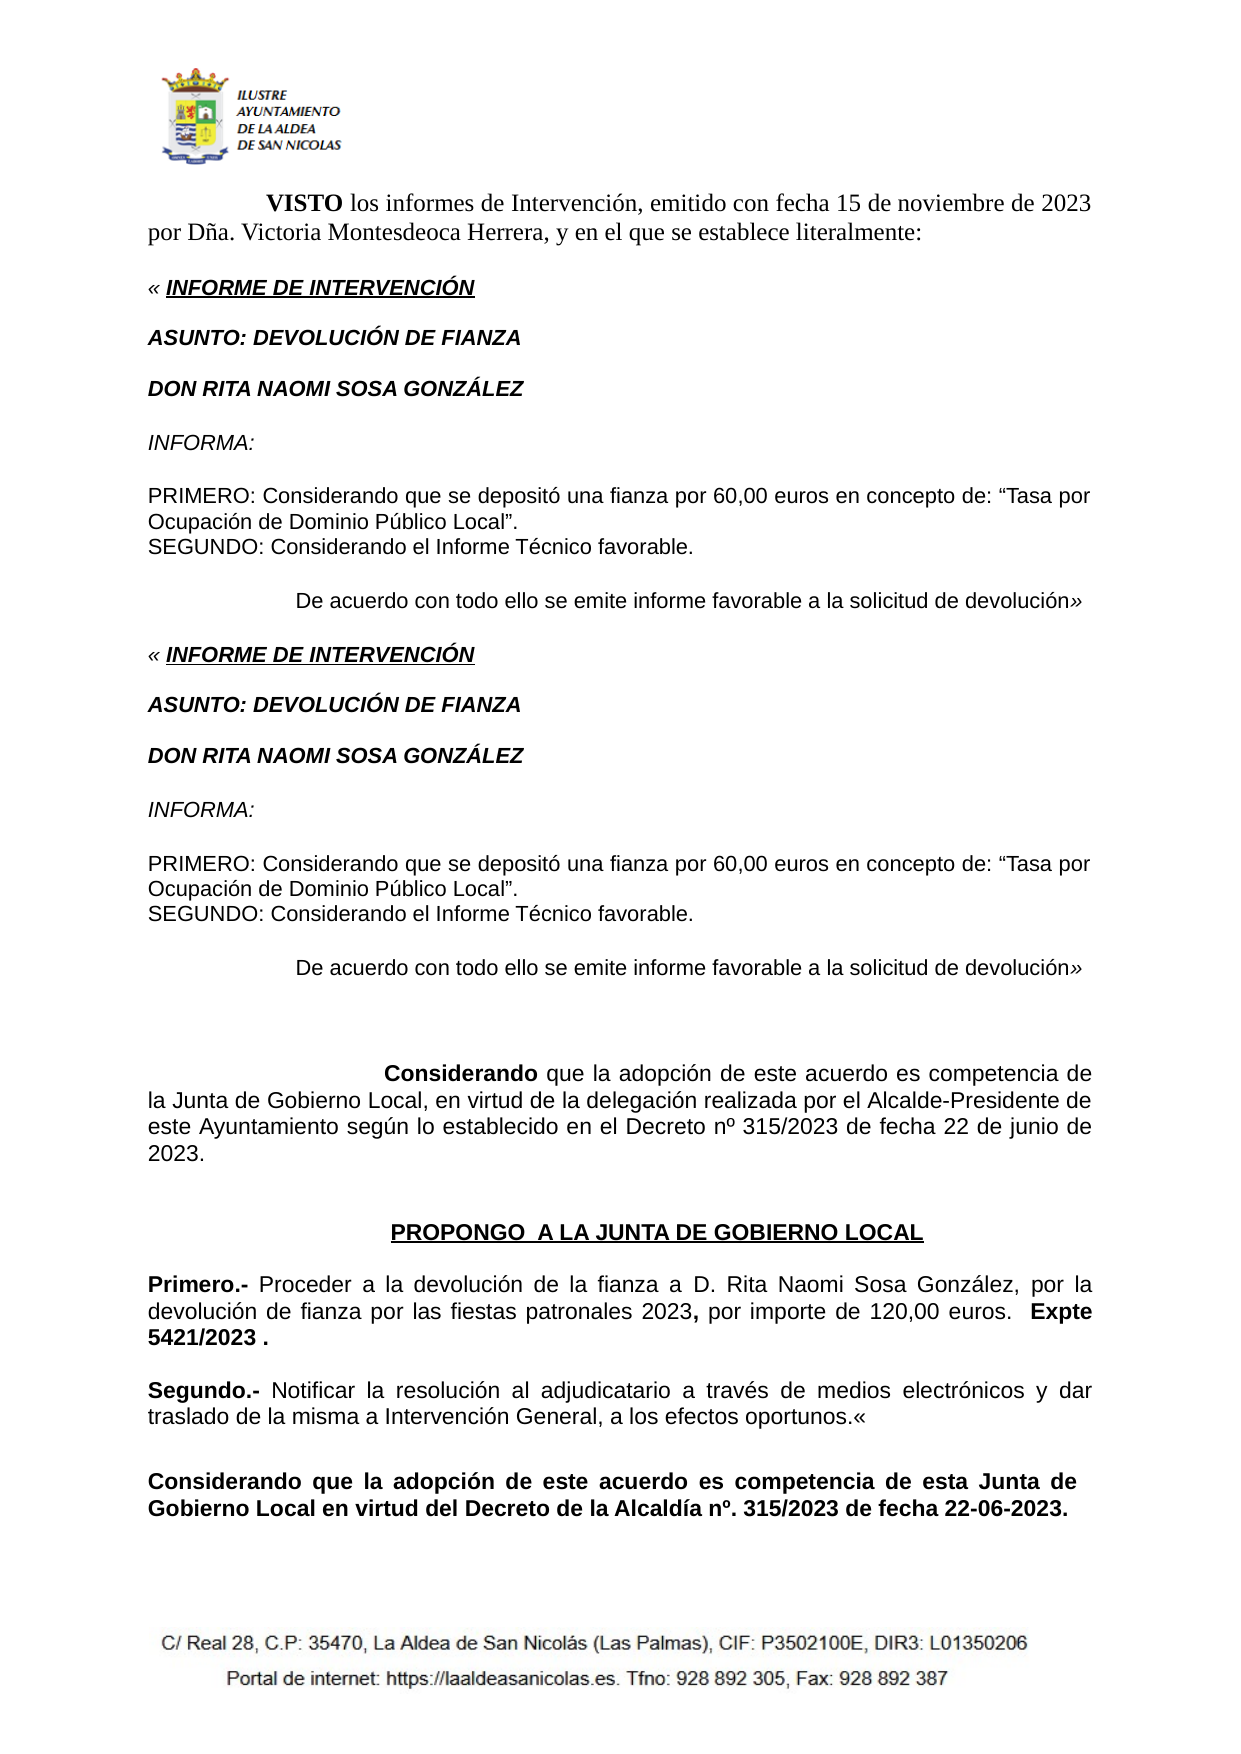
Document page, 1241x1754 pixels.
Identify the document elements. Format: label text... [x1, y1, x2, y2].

text DON RITA NAOMI SOSA GONZÁLEZ [148, 376, 1093, 401]
text Considerando que la adopción de este acuerdo es competencia de esta Junta de Gobierno Local en virtud del Decreto de la Alcaldía nº. 315/2023 de fecha 22-06-2023. [148, 1468, 1078, 1521]
text DON RITA NAOMI SOSA GONZÁLEZ [148, 743, 1093, 768]
picture [149, 1627, 1034, 1694]
text De acuerdo con todo ello se emite informe favorable a la solicitud de devolución» [295, 955, 1093, 980]
text INFORMA: [148, 429, 1093, 455]
text PRIMERO: Considerando que se depositó una fianza por 60,00 euros en concepto de: “Tasa por Ocupación de Dominio Público Local”. [148, 851, 1093, 901]
text INFORMA: [148, 797, 1093, 822]
text PRIMERO: Considerando que se depositó una fianza por 60,00 euros en concepto de: “Tasa por Ocupación de Dominio Público Local”. [148, 483, 1093, 534]
text « INFORME DE INTERVENCIÓN [148, 642, 1093, 667]
text Segundo.- Notificar la resolución al adjudicatario a través de medios electrónicos y dar traslado de la misma a Intervención General, a los efectos oportunos.« [148, 1377, 1093, 1429]
picture [148, 60, 357, 172]
text Considerando que la adopción de este acuerdo es competencia de la Junta de Gobierno Local, en virtud de la delegación realizada por el Alcalde-Presidente de este Ayuntamiento según lo establecido en el Decreto nº 315/2023 de fecha 22 de junio de 2023. [148, 1060, 1093, 1166]
text PROPONGO A LA JUNTA DE GOBIERNO LOCAL [148, 1218, 1093, 1245]
text SEGUNDO: Considerando el Informe Técnico favorable. [148, 534, 1093, 559]
text SEGUNDO: Considerando el Informe Técnico favorable. [148, 901, 1093, 926]
text VISTO los informes de Intervención, emitido con fecha 15 de noviembre de 2023 por Dña. Victoria Montesdeoca Herrera, y en el que se establece literalmente: [148, 188, 1093, 246]
text Primero.- Proceder a la devolución de la fianza a D. Rita Naomi Sosa González, por la devolución de fianza por las fiestas patronales 2023, por importe de 120,00 euros. Expte 5421/2023 . [148, 1271, 1093, 1350]
text ASUNTO: DEVOLUCIÓN DE FIANZA [148, 325, 1093, 350]
text « INFORME DE INTERVENCIÓN [148, 275, 1093, 300]
text De acuerdo con todo ello se emite informe favorable a la solicitud de devolución» [295, 588, 1093, 613]
text ASUNTO: DEVOLUCIÓN DE FIANZA [148, 692, 1093, 717]
